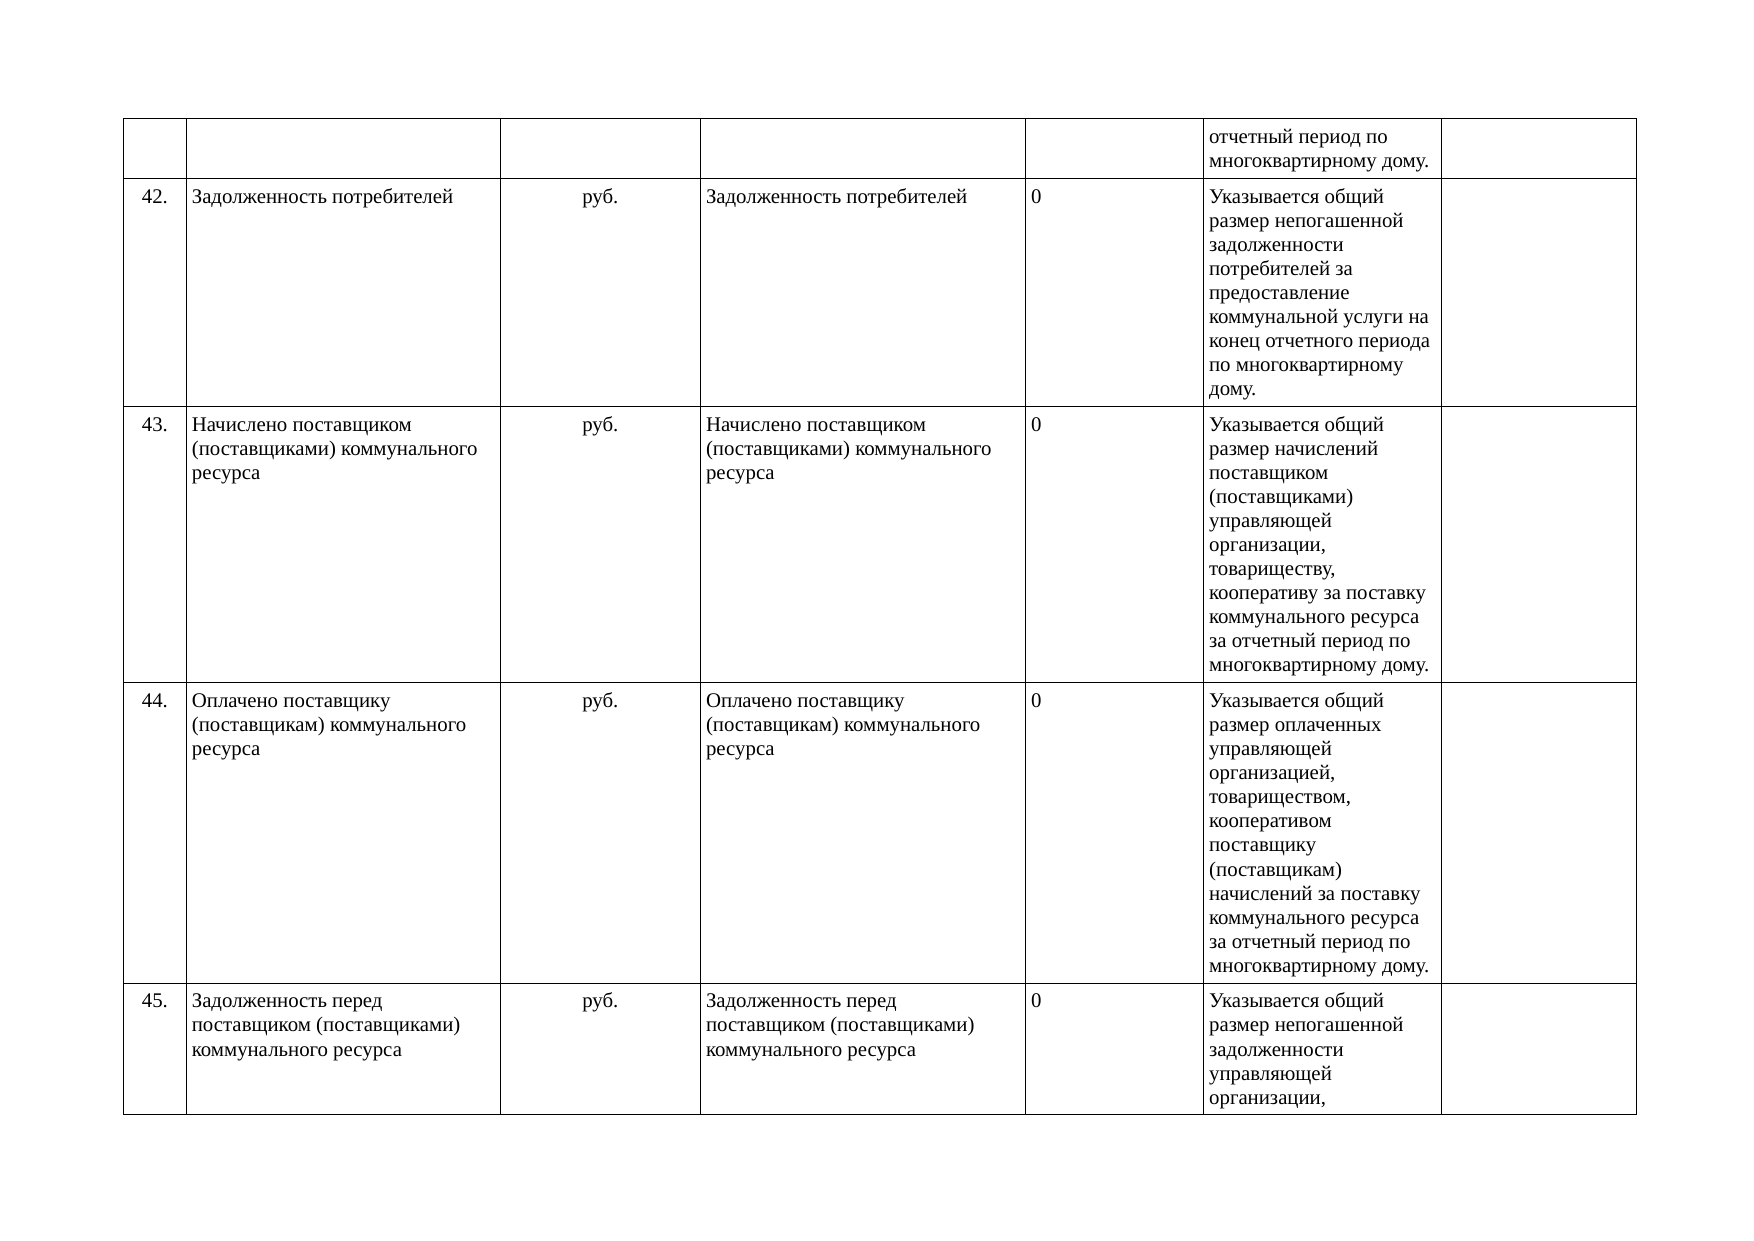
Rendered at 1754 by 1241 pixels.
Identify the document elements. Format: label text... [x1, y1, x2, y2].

table_cell [1442, 407, 1636, 682]
table_cell Задолженность перед поставщиком (поставщиками) коммунального ресурса [187, 984, 500, 1114]
table_cell Задолженность потребителей [187, 179, 500, 406]
table_cell Указывается общий размер непогашенной задолженности потребителей за предоставление коммунальной услуги на конец отчетного периода по многоквартирному дому. [1204, 179, 1441, 406]
table_cell руб. [501, 179, 700, 406]
table_cell [501, 119, 700, 178]
table_cell [1442, 179, 1636, 406]
table_cell Оплачено поставщику (поставщикам) коммунального ресурса [187, 683, 500, 982]
table_cell 42. [124, 179, 186, 406]
table_cell Указывается общий размер оплаченных управляющей организацией, товариществом, кооперативом поставщику (поставщикам) начислений за поставку коммунального ресурса за отчетный период по многоквартирному дому. [1204, 683, 1441, 982]
table_cell руб. [501, 683, 700, 982]
table_cell Указывается общий размер начислений поставщиком (поставщиками) управляющей организации, товариществу, кооперативу за поставку коммунального ресурса за отчетный период по многоквартирному дому. [1204, 407, 1441, 682]
table_cell Оплачено поставщику (поставщикам) коммунального ресурса [701, 683, 1025, 982]
table_cell 44. [124, 683, 186, 982]
table_cell Начислено поставщиком (поставщиками) коммунального ресурса [187, 407, 500, 682]
table_cell 0 [1026, 407, 1203, 682]
table_cell [701, 119, 1025, 178]
table_cell 0 [1026, 683, 1203, 982]
table_cell Указывается общий размер непогашенной задолженности управляющей организации, [1204, 984, 1441, 1114]
table_cell Задолженность потребителей [701, 179, 1025, 406]
table_cell руб. [501, 407, 700, 682]
table_cell руб. [501, 984, 700, 1114]
table_cell [1442, 984, 1636, 1114]
table_cell [1442, 119, 1636, 178]
table_cell отчетный период по многоквартирному дому. [1204, 119, 1441, 178]
table_cell 0 [1026, 984, 1203, 1114]
table_cell [187, 119, 500, 178]
table_cell [1442, 683, 1636, 982]
table_cell Задолженность перед поставщиком (поставщиками) коммунального ресурса [701, 984, 1025, 1114]
table_cell 43. [124, 407, 186, 682]
table_cell 45. [124, 984, 186, 1114]
table_cell [1026, 119, 1203, 178]
table_cell [124, 119, 186, 178]
table_cell Начислено поставщиком (поставщиками) коммунального ресурса [701, 407, 1025, 682]
table_cell 0 [1026, 179, 1203, 406]
